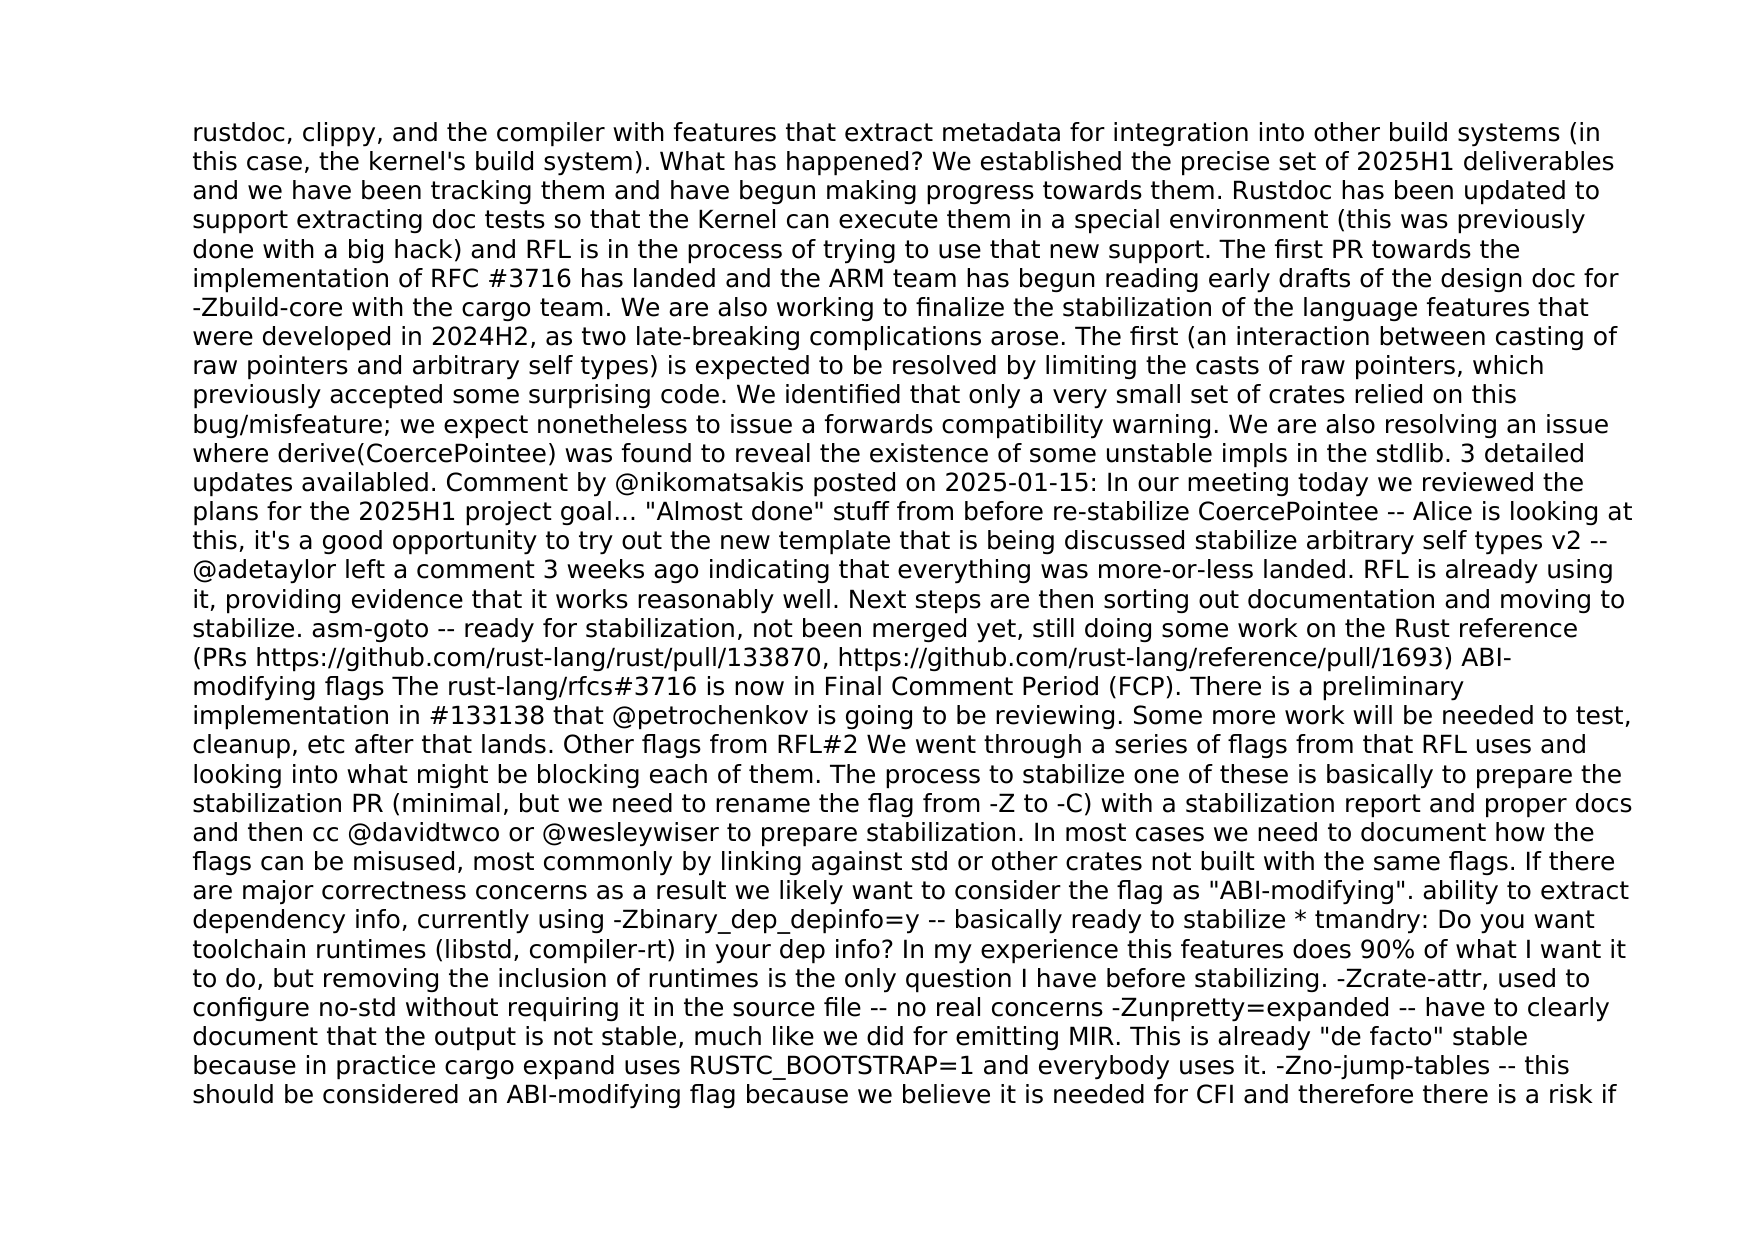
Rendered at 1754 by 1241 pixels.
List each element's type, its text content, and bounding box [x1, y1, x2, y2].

list rustdoc, clippy, and the compiler with features that extract metadata for integration into other build systems (in this case, the kernel's build system). What has happened? We established the precise set of 2025H1 deliverables and we have been tracking them and have begun making progress towards them. Rustdoc has been updated to support extracting doc tests so that the Kernel can execute them in a special environment (this was previously done with a big hack) and RFL is in the process of trying to use that new support. The first PR towards the implementation of RFC #3716 has landed and the ARM team has begun reading early drafts of the design doc for -Zbuild-core with the cargo team. We are also working to finalize the stabilization of the language features that were developed in 2024H2, as two late-breaking complications arose. The first (an interaction between casting of raw pointers and arbitrary self types) is expected to be resolved by limiting the casts of raw pointers, which previously accepted some surprising code. We identified that only a very small set of crates relied on this bug/misfeature; we expect nonetheless to issue a forwards compatibility warning. We are also resolving an issue where derive(CoercePointee) was found to reveal the existence of some unstable impls in the stdlib. 3 detailed updates availabled. Comment by @nikomatsakis posted on 2025-01-15: In our meeting today we reviewed the plans for the 2025H1 project goal... "Almost done" stuff from before re-stabilize CoercePointee -- Alice is looking at this, it's a good opportunity to try out the new template that is being discussed stabilize arbitrary self types v2 -- @adetaylor left a comment 3 weeks ago indicating that everything was more-or-less landed. RFL is already using it, providing evidence that it works reasonably well. Next steps are then sorting out documentation and moving to stabilize. asm-goto -- ready for stabilization, not been merged yet, still doing some work on the Rust reference (PRs https://github.com/rust-lang/rust/pull/133870, https://github.com/rust-lang/reference/pull/1693) ABI-modifying flags The rust-lang/rfcs#3716 is now in Final Comment Period (FCP). There is a preliminary implementation in #133138 that @petrochenkov is going to be reviewing. Some more work will be needed to test, cleanup, etc after that lands. Other flags from RFL#2 We went through a series of flags from that RFL uses and looking into what might be blocking each of them. The process to stabilize one of these is basically to prepare the stabilization PR (minimal, but we need to rename the flag from -Z to -C) with a stabilization report and proper docs and then cc @davidtwco or @wesleywiser to prepare stabilization. In most cases we need to document how the flags can be misused, most commonly by linking against std or other crates not built with the same flags. If there are major correctness concerns as a result we likely want to consider the flag as "ABI-modifying". ability to extract dependency info, currently using -Zbinary_dep_depinfo=y -- basically ready to stabilize * tmandry: Do you want toolchain runtimes (libstd, compiler-rt) in your dep info? In my experience this features does 90% of what I want it to do, but removing the inclusion of runtimes is the only question I have before stabilizing. -Zcrate-attr, used to configure no-std without requiring it in the source file -- no real concerns -Zunpretty=expanded -- have to clearly document that the output is not stable, much like we did for emitting MIR. This is already "de facto" stable because in practice cargo expand uses RUSTC_BOOTSTRAP=1 and everybody uses it. -Zno-jump-tables -- this should be considered an ABI-modifying flag because we believe it is needed for CFI and therefore there is a risk if [177, 118, 1636, 1110]
